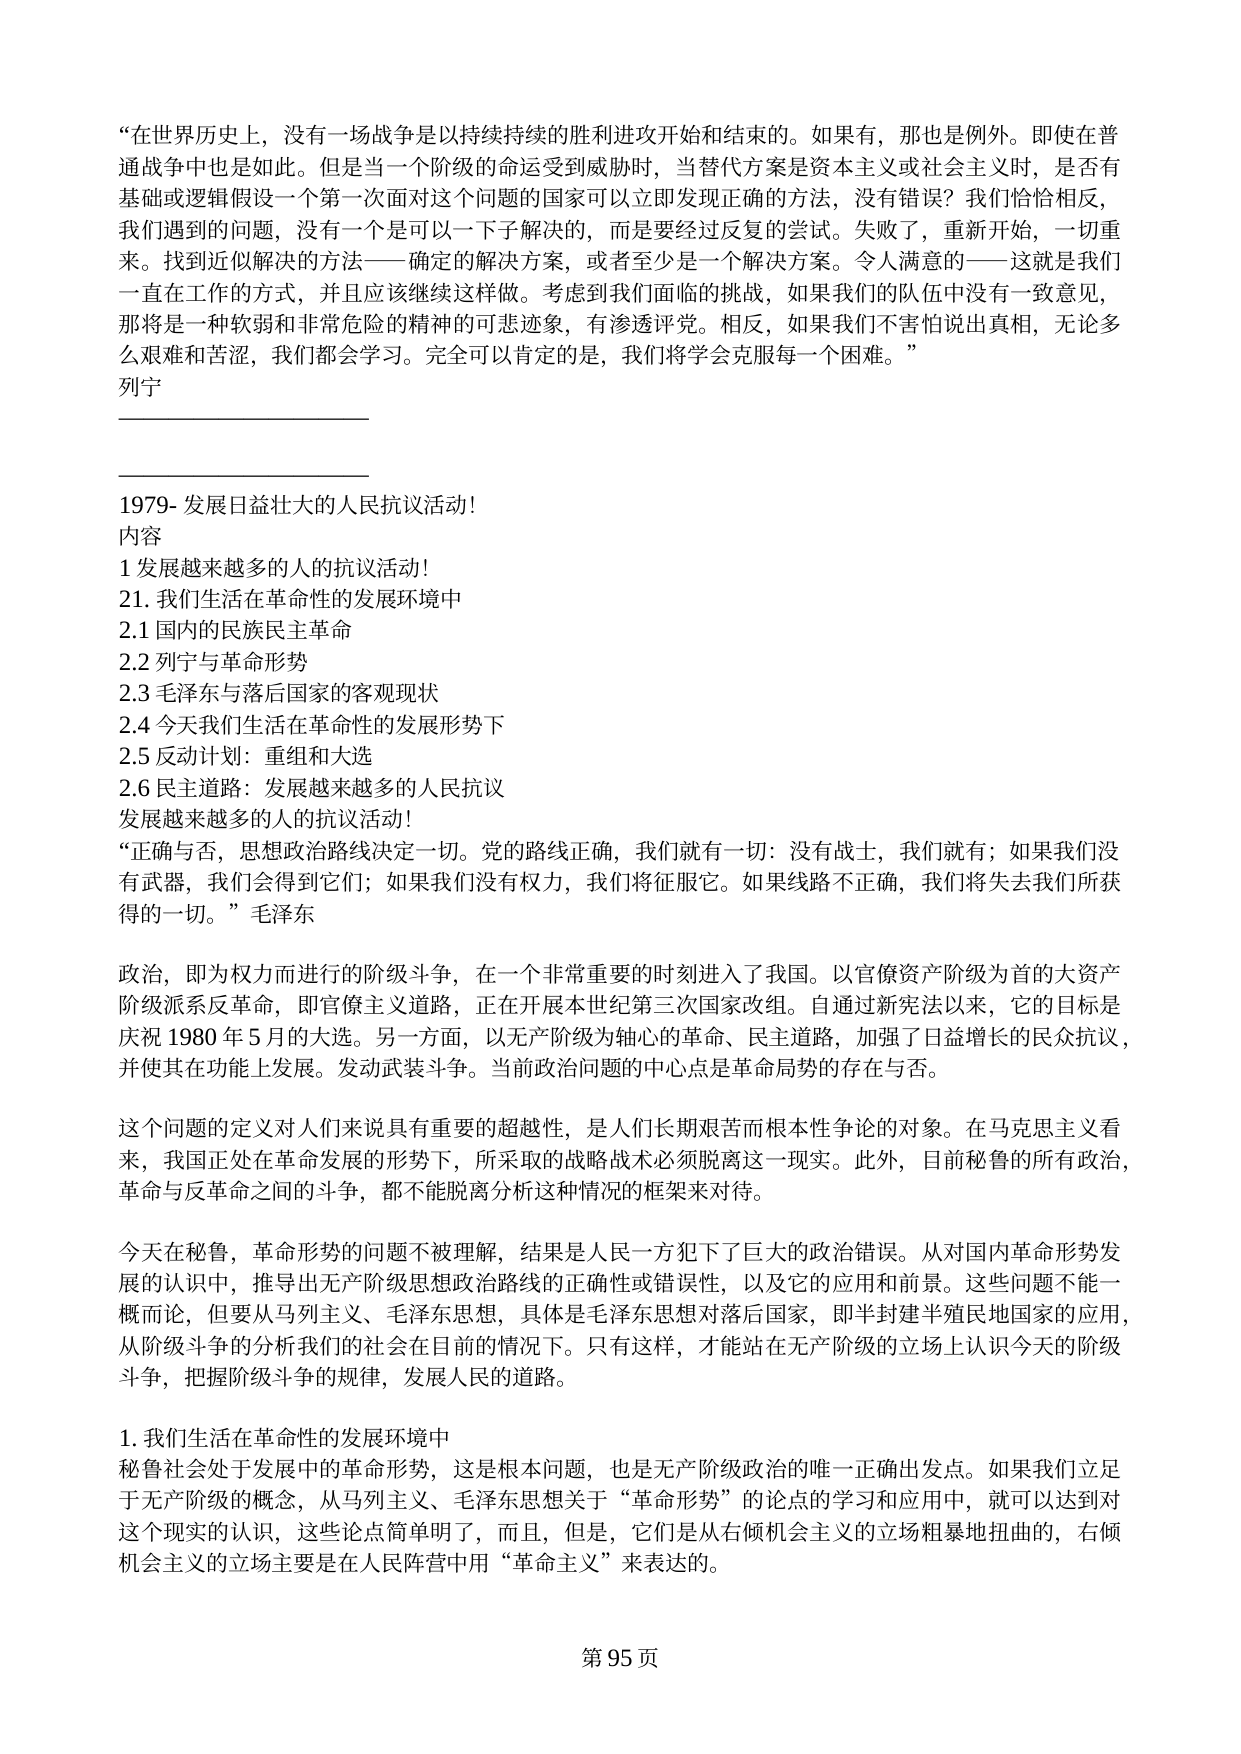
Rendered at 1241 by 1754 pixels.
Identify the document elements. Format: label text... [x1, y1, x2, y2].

text 2.5反动计划：重组和大选 [118, 739, 1122, 771]
text 政治，即为权力而进行的阶级斗争，在一个非常重要的时刻进入了我国。以官僚资产阶级为首的大资产阶级派系反革命，即官僚主义道路，正在开展本世纪第三次国家改组。自通过新宪法以来，它的目标是庆祝1980年5月的大选。另一方面，以无产阶级为轴心的革命、民主道路，加强了日益增长的民众抗议，并使其在功能上发展。发动武装斗争。当前政治问题的中心点是革命局势的存在与否。 [118, 957, 1122, 1083]
text “在世界历史上，没有一场战争是以持续持续的胜利进攻开始和结束的。如果有，那也是例外。即使在普通战争中也是如此。但是当一个阶级的命运受到威胁时，当替代方案是资本主义或社会主义时，是否有基础或逻辑假设一个第一次面对这个问题的国家可以立即发现正确的方法，没有错误？我们恰恰相反，我们遇到的问题，没有一个是可以一下子解决的，而是要经过反复的尝试。失败了，重新开始，一切重来。找到近似解决的方法——确定的解决方案，或者至少是一个解决方案。令人满意的——这就是我们一直在工作的方式，并且应该继续这样做。考虑到我们面临的挑战，如果我们的队伍中没有一致意见，那将是一种软弱和非常危险的精神的可悲迹象，有渗透评党。相反，如果我们不害怕说出真相，无论多么艰难和苦涩，我们都会学习。完全可以肯定的是，我们将学会克服每一个困难。” [118, 118, 1122, 370]
text 列宁 [118, 370, 1122, 402]
text 2.3毛泽东与落后国家的客观现状 [118, 677, 1122, 708]
text 1. 我们生活在革命性的发展环境中 [118, 1421, 1122, 1452]
text 秘鲁社会处于发展中的革命形势，这是根本问题，也是无产阶级政治的唯一正确出发点。如果我们立足于无产阶级的概念，从马列主义、毛泽东思想关于“革命形势”的论点的学习和应用中，就可以达到对这个现实的认识，这些论点简单明了，而且，但是，它们是从右倾机会主义的立场粗暴地扭曲的，右倾机会主义的立场主要是在人民阵营中用“革命主义”来表达的。 [118, 1452, 1122, 1578]
text “正确与否，思想政治路线决定一切。党的路线正确，我们就有一切：没有战士，我们就有；如果我们没有武器，我们会得到它们；如果我们没有权力，我们将征服它。如果线路不正确，我们将失去我们所获得的一切。”毛泽东 [118, 834, 1122, 928]
text 1发展越来越多的人的抗议活动！ [118, 551, 1122, 582]
text —————————— [118, 459, 1122, 488]
text 2.4今天我们生活在革命性的发展形势下 [118, 708, 1122, 739]
text —————————— [118, 402, 1122, 430]
text 1979- 发展日益壮大的人民抗议活动！ [118, 488, 1122, 519]
text 这个问题的定义对人们来说具有重要的超越性，是人们长期艰苦而根本性争论的对象。在马克思主义看来，我国正处在革命发展的形势下，所采取的战略战术必须脱离这一现实。此外，目前秘鲁的所有政治，革命与反革命之间的斗争，都不能脱离分析这种情况的框架来对待。 [118, 1112, 1122, 1206]
text 21. 我们生活在革命性的发展环境中 [118, 582, 1122, 614]
text 内容 [118, 519, 1122, 551]
text 2.6民主道路：发展越来越多的人民抗议 [118, 771, 1122, 802]
text 发展越来越多的人的抗议活动！ [118, 802, 1122, 834]
text 今天在秘鲁，革命形势的问题不被理解，结果是人民一方犯下了巨大的政治错误。从对国内革命形势发展的认识中，推导出无产阶级思想政治路线的正确性或错误性，以及它的应用和前景。这些问题不能一概而论，但要从马列主义、毛泽东思想，具体是毛泽东思想对落后国家，即半封建半殖民地国家的应用，从阶级斗争的分析我们的社会在目前的情况下。只有这样，才能站在无产阶级的立场上认识今天的阶级斗争，把握阶级斗争的规律，发展人民的道路。 [118, 1235, 1122, 1392]
text 2.2列宁与革命形势 [118, 645, 1122, 677]
text 2.1国内的民族民主革命 [118, 614, 1122, 645]
